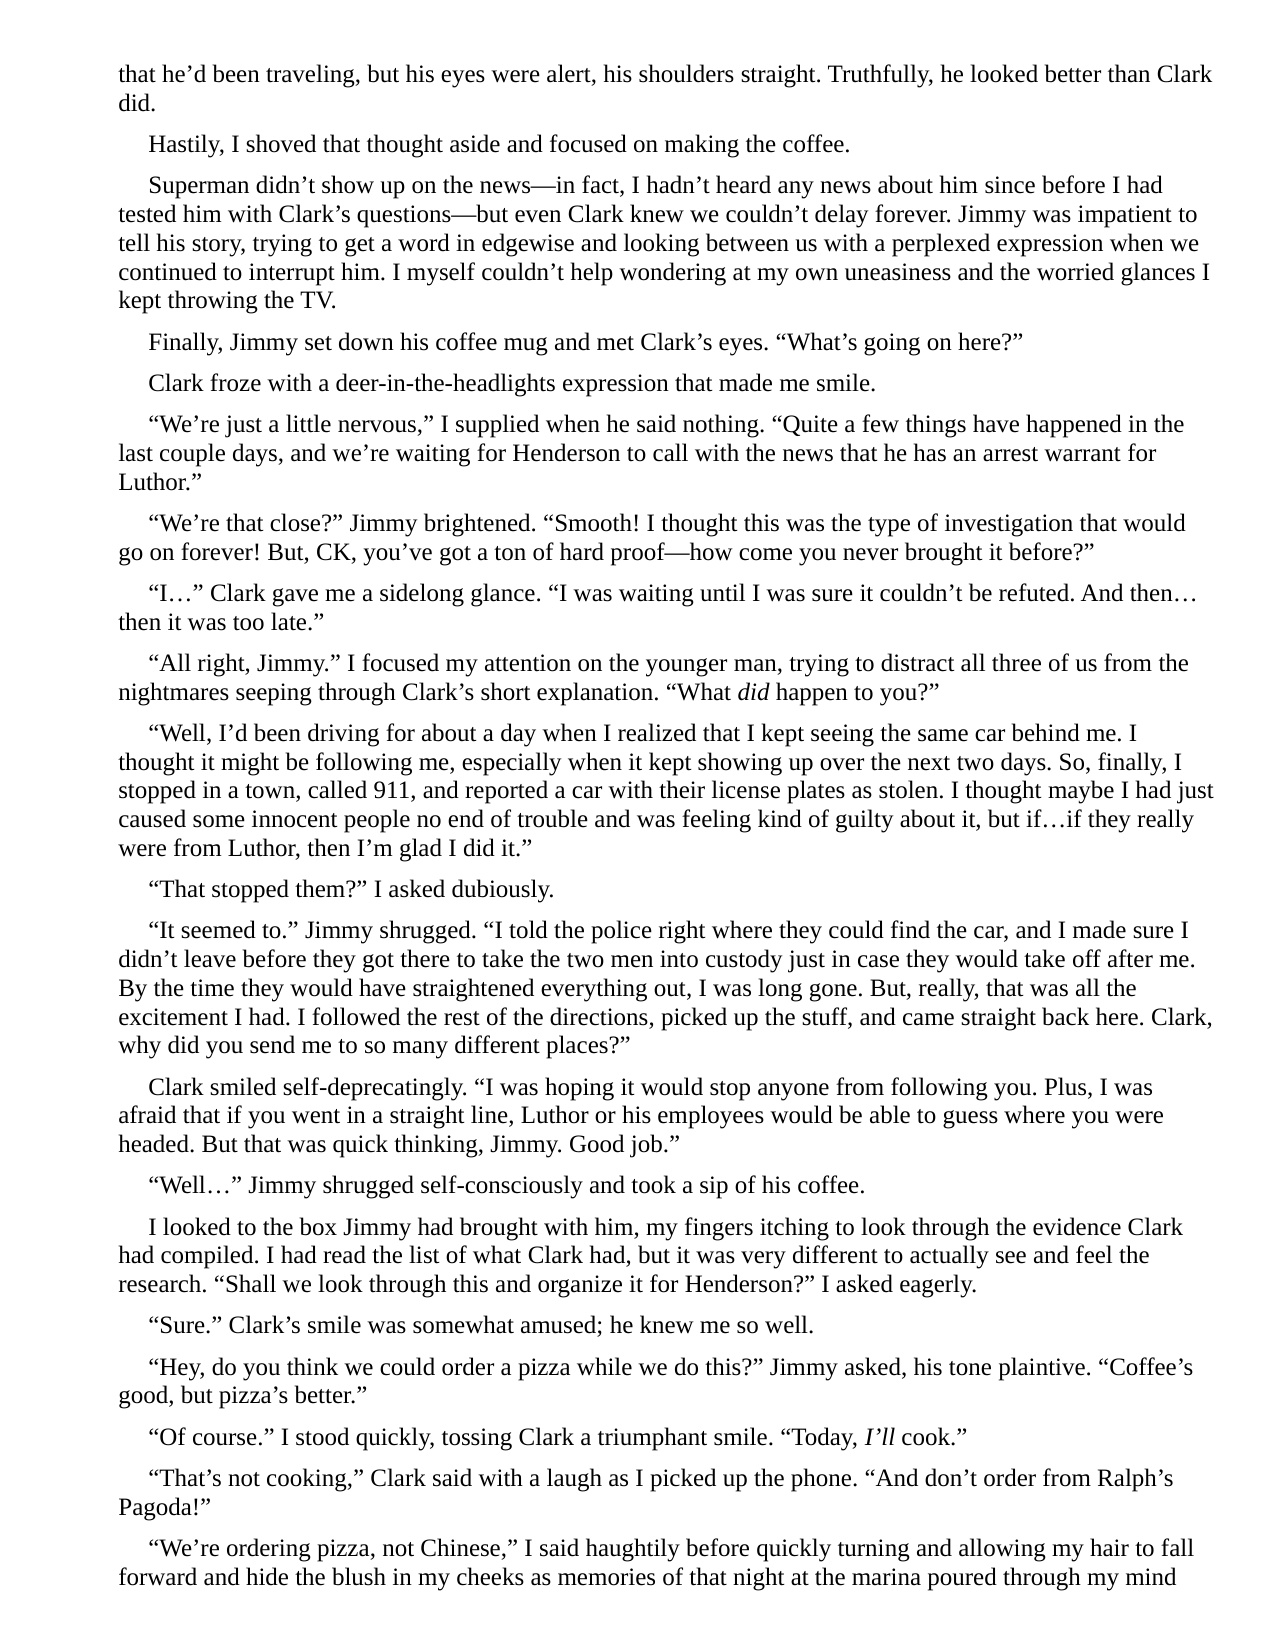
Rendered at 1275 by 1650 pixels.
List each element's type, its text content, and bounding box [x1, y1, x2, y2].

text “Well, I’d been driving for about a day when I realized that I kept seeing the same car behind me. I thought it might be following me, especially when it kept showing up over the next two days. So, finally, I stopped in a town, called 911, and reported a car with their license plates as stolen. I thought maybe I had just caused some innocent people no end of trouble and was feeling kind of guilty about it, but if…if they really were from Luthor, then I’m glad I did it.” [118, 718, 1216, 862]
text “Well…” Jimmy shrugged self-consciously and took a sip of his coffee. [118, 1170, 1216, 1199]
text “I…” Clark gave me a sidelong glance. “I was waiting until I was sure it couldn’t be refuted. And then…then it was too late.” [118, 578, 1216, 635]
text Clark smiled self-deprecatingly. “I was hoping it would stop anyone from following you. Plus, I was afraid that if you went in a straight line, Luthor or his employees would be able to guess where you were headed. But that was quick thinking, Jimmy. Good job.” [118, 1072, 1216, 1158]
text “Hey, do you think we could order a pizza while we do this?” Jimmy asked, his tone plaintive. “Coffee’s good, but pizza’s better.” [118, 1352, 1216, 1409]
text “It seemed to.” Jimmy shrugged. “I told the police right where they could find the car, and I made sure I didn’t leave before they got there to take the two men into custody just in case they would take off after me. By the time they would have straightened everything out, I was long gone. But, really, that was all the excitement I had. I followed the rest of the directions, picked up the stuff, and came straight back here. Clark, why did you send me to so many different places?” [118, 915, 1216, 1059]
text I looked to the box Jimmy had brought with him, my fingers itching to look through the evidence Clark had compiled. I had read the list of what Clark had, but it was very different to actually see and feel the research. “Shall we look through this and organize it for Henderson?” I asked eagerly. [118, 1212, 1216, 1298]
text “Sure.” Clark’s smile was somewhat amused; he knew me so well. [118, 1310, 1216, 1339]
text Hastily, I shoved that thought aside and focused on making the coffee. [118, 129, 1216, 158]
text “We’re just a little nervous,” I supplied when he said nothing. “Quite a few things have happened in the last couple days, and we’re waiting for Henderson to call with the news that he has an arrest warrant for Luthor.” [118, 409, 1216, 495]
text that he’d been traveling, but his eyes were alert, his shoulders straight. Truthfully, he looked better than Clark did. [118, 59, 1216, 117]
text “Of course.” I stood quickly, tossing Clark a triumphant smile. “Today, I’ll cook.” [118, 1422, 1216, 1450]
text “That’s not cooking,” Clark said with a laugh as I picked up the phone. “And don’t order from Ralph’s Pagoda!” [118, 1463, 1216, 1520]
text “We’re that close?” Jimmy brightened. “Smooth! I thought this was the type of investigation that would go on forever! But, CK, you’ve got a ton of hard proof—how come you never brought it before?” [118, 508, 1216, 565]
text Superman didn’t show up on the news—in fact, I hadn’t heard any news about him since before I had tested him with Clark’s questions—but even Clark knew we couldn’t delay forever. Jimmy was impatient to tell his story, trying to get a word in edgewise and looking between us with a perplexed expression when we continued to interrupt him. I myself couldn’t help wondering at my own uneasiness and the worried glances I kept throwing the TV. [118, 170, 1216, 314]
text “All right, Jimmy.” I focused my attention on the younger man, trying to distract all three of us from the nightmares seeping through Clark’s short explanation. “What did happen to you?” [118, 648, 1216, 705]
text Finally, Jimmy set down his coffee mug and met Clark’s eyes. “What’s going on here?” [118, 327, 1216, 355]
text Clark froze with a deer-in-the-headlights expression that made me smile. [118, 368, 1216, 397]
text “That stopped them?” I asked dubiously. [118, 874, 1216, 903]
text “We’re ordering pizza, not Chinese,” I said haughtily before quickly turning and allowing my hair to fall forward and hide the blush in my cheeks as memories of that night at the marina poured through my mind [118, 1533, 1216, 1590]
